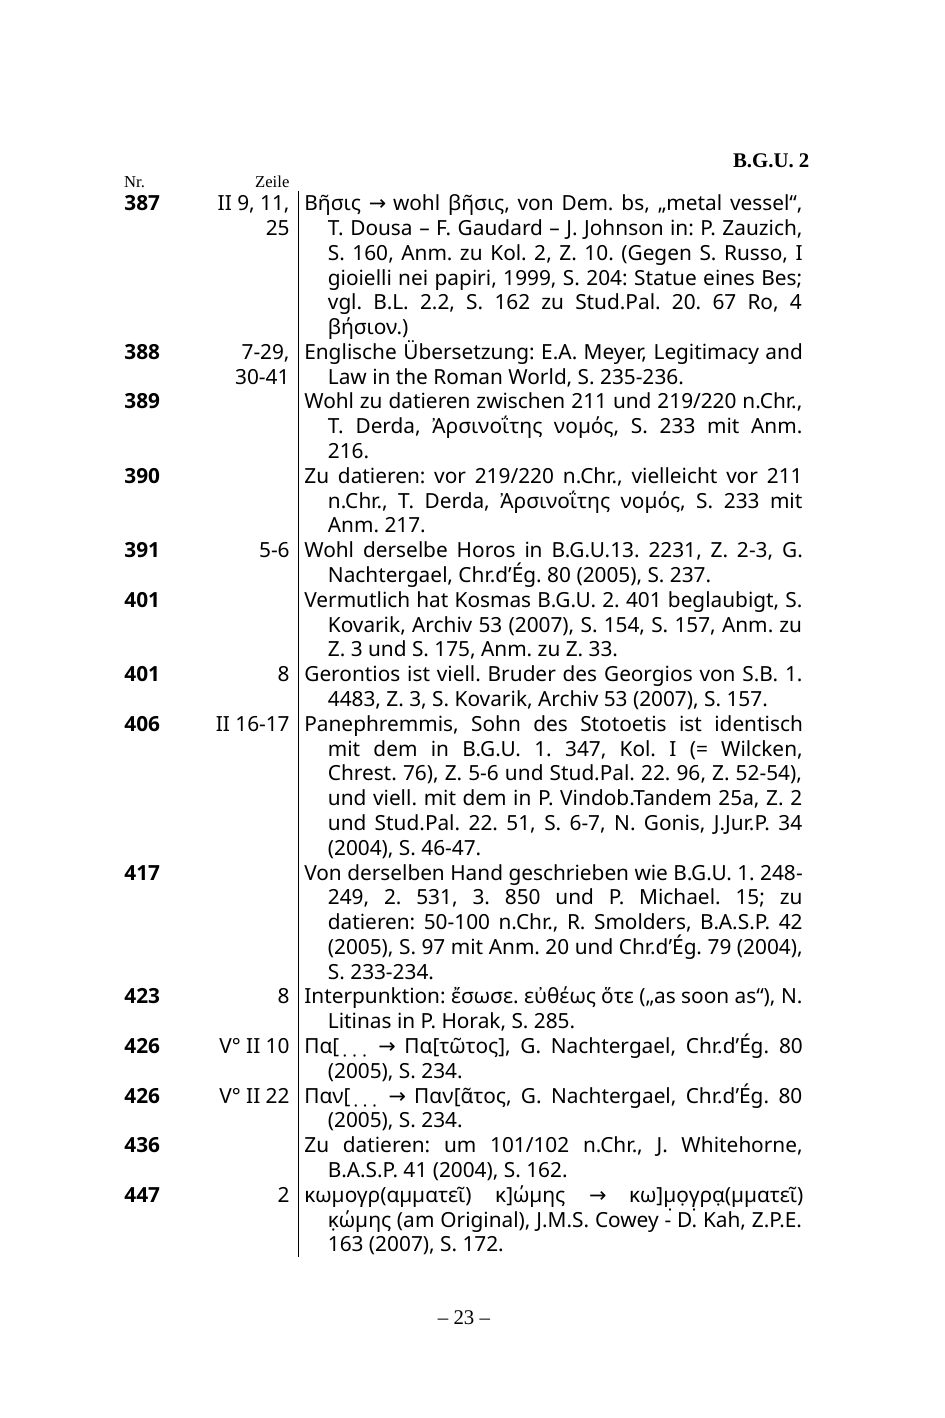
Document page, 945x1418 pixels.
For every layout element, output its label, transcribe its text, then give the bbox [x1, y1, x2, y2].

table_cell Panephremmis, Sohn des Stotoetis ist identisch mit dem in B.G.U. 1. 347, Kol. I (= Wilcken, Chrest. 76), Z. 5-6 und Stud.Pal. 22. 96, Z. 52-54), und viell. mit dem in P. Vindob.Tandem 25a, Z. 2 und Stud.Pal. 22. 51, S. 6-7, N. Gonis, J.Jur.P. 34 (2004), S. 46-47. [299, 711, 809, 860]
table_cell κωμογρ(αμματεῖ) κ]ώμης → κω]μ̣ο̣γ̣ρα̣(μματεῖ) κ̣ώμης (am Original), J.M.S. Cowey - D. Kah, Z.P.E. 163 (2007), S. 172. [299, 1183, 809, 1257]
table_cell 387 [118, 191, 207, 339]
table_cell Πα[ ̣ ̣ ̣ → Πα[τῶτος], G. Nachtergael, Chr.d’Ég. 80 (2005), S. 234. [299, 1034, 809, 1083]
table_cell 5-6 [207, 538, 298, 587]
table_cell V° II 22 [207, 1083, 298, 1133]
table_cell 390 [118, 464, 207, 538]
table_cell [207, 389, 298, 463]
table_cell 436 [118, 1133, 207, 1182]
table_cell Gerontios ist viell. Bruder des Georgios von S.B. 1. 4483, Z. 3, S. Kovarik, Archiv 53 (2007), S. 157. [299, 662, 809, 711]
table_cell 447 [118, 1183, 207, 1257]
table_cell Zu datieren: vor 219/220 n.Chr., vielleicht vor 211 n.Chr., T. Derda, Ἀρσινοΐτης νομός, S. 233 mit Anm. 217. [299, 464, 809, 538]
table_cell 401 [118, 662, 207, 711]
table_cell 391 [118, 538, 207, 587]
table_cell [207, 1133, 298, 1182]
table_cell II 9, 11, 25 [207, 191, 298, 339]
table_cell Vermutlich hat Kosmas B.G.U. 2. 401 beglaubigt, S. Kovarik, Archiv 53 (2007), S. 154, S. 157, Anm. zu Z. 3 und S. 175, Anm. zu Z. 33. [299, 588, 809, 662]
table_cell 426 [118, 1083, 207, 1133]
table_cell 389 [118, 389, 207, 463]
table_cell [207, 860, 298, 984]
table_cell II 16-17 [207, 711, 298, 860]
table_cell Von derselben Hand geschrieben wie B.G.U. 1. 248-249, 2. 531, 3. 850 und P. Michael. 15; zu datieren: 50-100 n.Chr., R. Smolders, B.A.S.P. 42 (2005), S. 97 mit Anm. 20 und Chr.d’Ég. 79 (2004), S. 233-234. [299, 860, 809, 984]
table_cell Wohl zu datieren zwischen 211 und 219/220 n.Chr., T. Derda, Ἀρσινοΐτης νομός, S. 233 mit Anm. 216. [299, 389, 809, 463]
table_cell 401 [118, 588, 207, 662]
table_cell Interpunktion: ἔσωσε. εὐθέως ὅτε („as soon as“), N. Litinas in P. Horak, S. 285. [299, 984, 809, 1034]
table_cell V° II 10 [207, 1034, 298, 1083]
table_cell Παν[ ̣ ̣ ̣ → Παν[ᾶτος, G. Nachtergael, Chr.d’Ég. 80 (2005), S. 234. [299, 1083, 809, 1133]
table_cell 417 [118, 860, 207, 984]
table_cell Zu datieren: um 101/102 n.Chr., J. Whitehorne, B.A.S.P. 41 (2004), S. 162. [299, 1133, 809, 1182]
table_cell Englische Übersetzung: E.A. Meyer, Legitimacy and Law in the Roman World, S. 235-236. [299, 340, 809, 389]
table_cell 406 [118, 711, 207, 860]
table_cell 7-29, 30-41 [207, 340, 298, 389]
table_cell [207, 588, 298, 662]
table_cell 8 [207, 984, 298, 1034]
table_cell 423 [118, 984, 207, 1034]
table_cell Βῆσις → wohl βῆσις, von Dem. bs, „metal vessel“, T. Dousa – F. Gaudard – J. Johnson in: P. Zauzich, S. 160, Anm. zu Kol. 2, Z. 10. (Gegen S. Russo, I gioielli nei papiri, 1999, S. 204: Statue eines Bes; vgl. B.L. 2.2, S. 162 zu Stud.Pal. 20. 67 Ro, 4 βήσιον.) [299, 191, 809, 339]
table_cell Wohl derselbe Horos in B.G.U.13. 2231, Z. 2-3, G. Nachtergael, Chr.d’Ég. 80 (2005), S. 237. [299, 538, 809, 587]
table_cell 2 [207, 1183, 298, 1257]
table_cell 426 [118, 1034, 207, 1083]
table_cell [207, 464, 298, 538]
table_cell 388 [118, 340, 207, 389]
table_cell 8 [207, 662, 298, 711]
